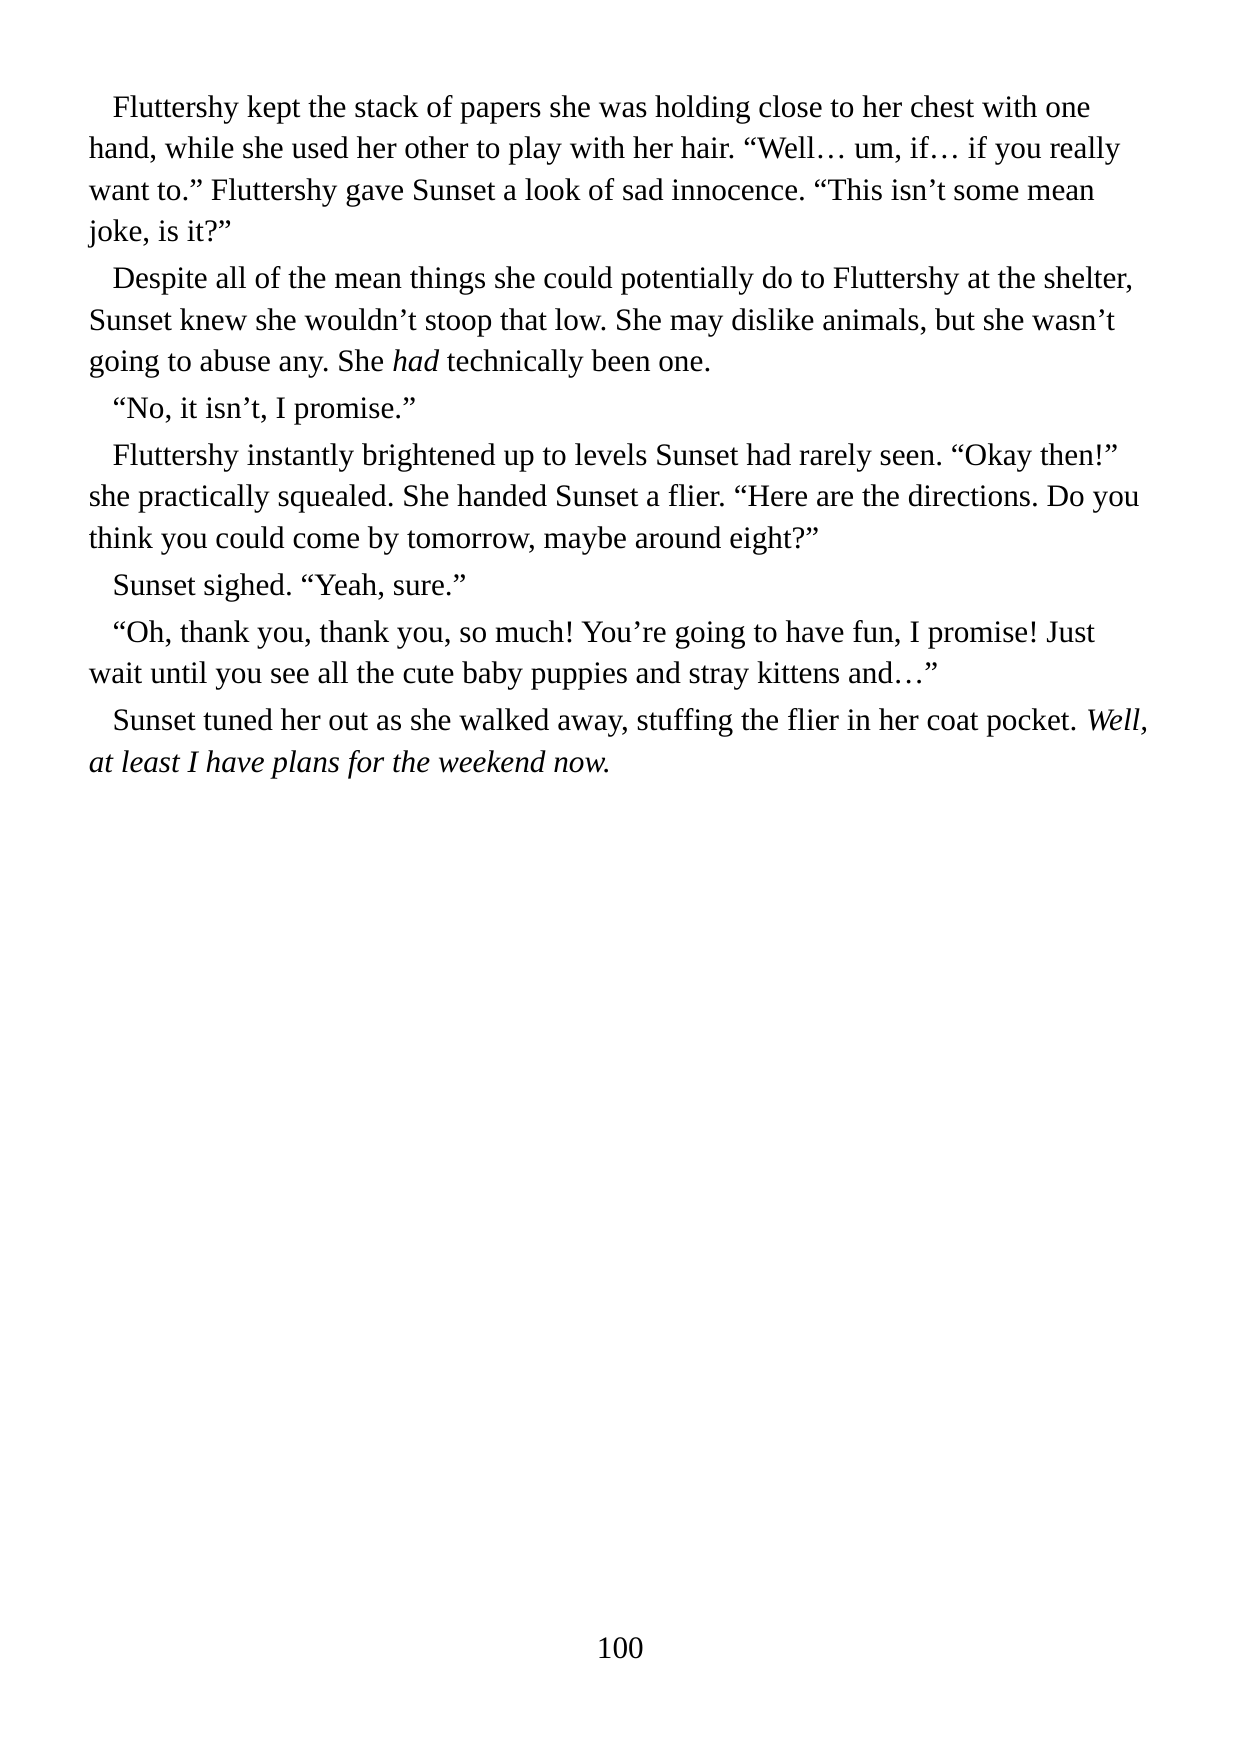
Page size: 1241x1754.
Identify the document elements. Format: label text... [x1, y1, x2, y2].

text “Oh, thank you, thank you, so much! You’re going to have fun, I promise! Just wait until you see all the cute baby puppies and stray kittens and…” [88, 613, 1152, 690]
text Fluttershy kept the stack of papers she was holding close to her chest with one hand, while she used her other to play with her hair. “Well… um, if… if you really want to.” Fluttershy gave Sunset a look of sad innocence. “This isn’t some mean joke, is it?” [88, 88, 1152, 248]
text Sunset sighed. “Yeah, sure.” [88, 566, 1152, 602]
text Fluttershy instantly brightened up to levels Sunset had rarely seen. “Okay then!” she practically squealed. She handed Sunset a flier. “Here are the directions. Do you think you could come by tomorrow, maybe around eight?” [88, 436, 1152, 555]
text “No, it isn’t, I promise.” [88, 389, 1152, 425]
text Sunset tuned her out as she walked away, stuffing the flier in her coat pocket. Well, at least I have plans for the weekend now. [88, 702, 1152, 779]
text Despite all of the mean things she could potentially do to Fluttershy at the shelter, Sunset knew she wouldn’t stoop that low. She may dislike animals, but she wasn’t going to abuse any. She had technically been one. [88, 259, 1152, 378]
